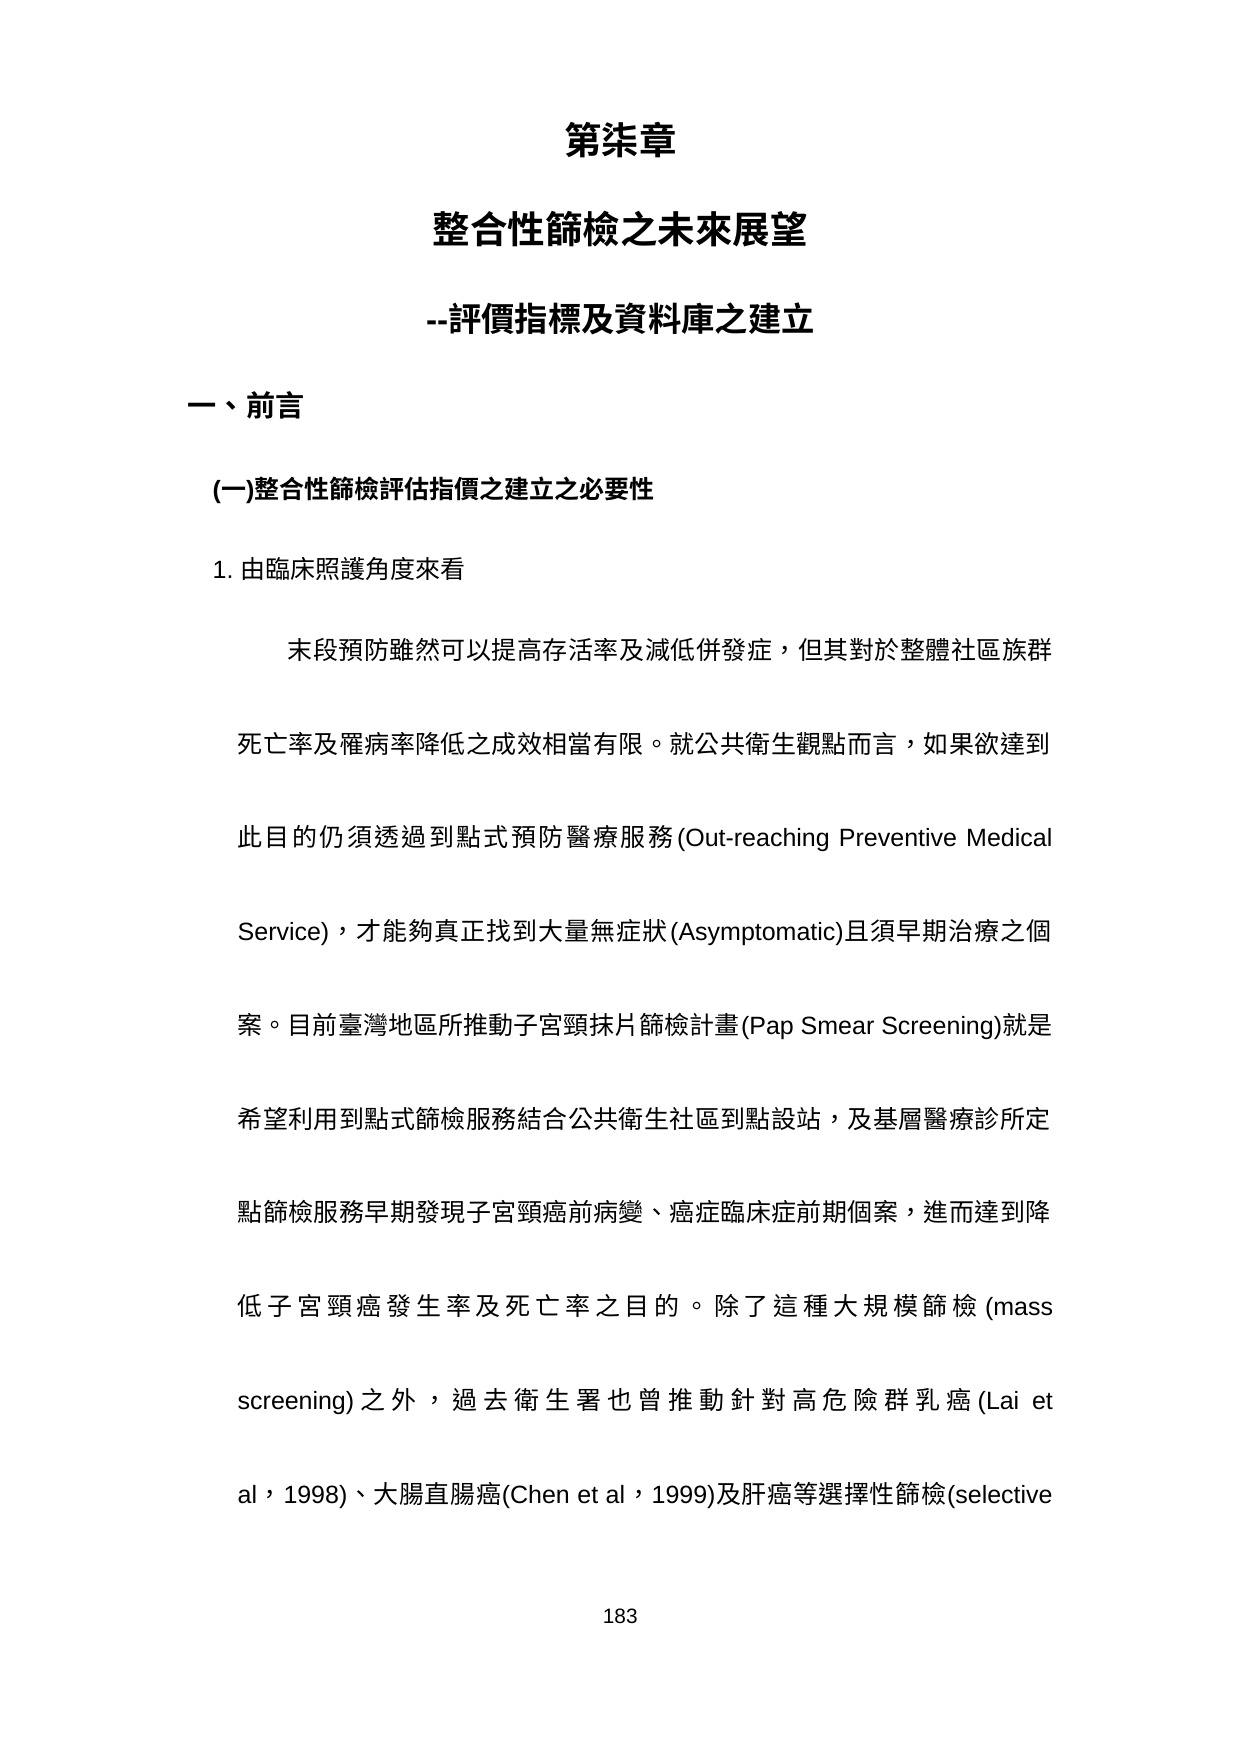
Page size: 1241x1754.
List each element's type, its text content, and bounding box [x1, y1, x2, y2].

text 一、前言 [187, 362, 1053, 424]
text 整合性篩檢之未來展望 [187, 186, 1053, 248]
text 1. 由臨床照護角度來看 [187, 526, 1053, 589]
text 第柒章 [187, 96, 1053, 159]
text (一)整合性篩檢評估指價之建立之必要性 [187, 446, 1053, 508]
text 末段預防雖然可以提高存活率及減低併發症，但其對於整體社區族群死亡率及罹病率降低之成效相當有限。就公共衛生觀點而言，如果欲達到此目的仍須透過到點式預防醫療服務(Out-reaching Preventive Medical Service)，才能夠真正找到大量無症狀(Asymptomatic)且須早期治療之個案。目前臺灣地區所推動子宮頸抹片篩檢計畫(Pap Smear Screening)就是希望利用到點式篩檢服務結合公共衛生社區到點設站，及基層醫療診所定點篩檢服務早期發現子宮頸癌前病變、癌症臨床症前期個案，進而達到降低子宮頸癌發生率及死亡率之目的。除了這種大規模篩檢(mass screening)之外，過去衛生署也曾推動針對高危險群乳癌(Lai et al，1998)、大腸直腸癌(Chen et al，1999)及肝癌等選擇性篩檢(selective [237, 607, 1053, 1513]
text --評價指標及資料庫之建立 [187, 275, 1053, 338]
